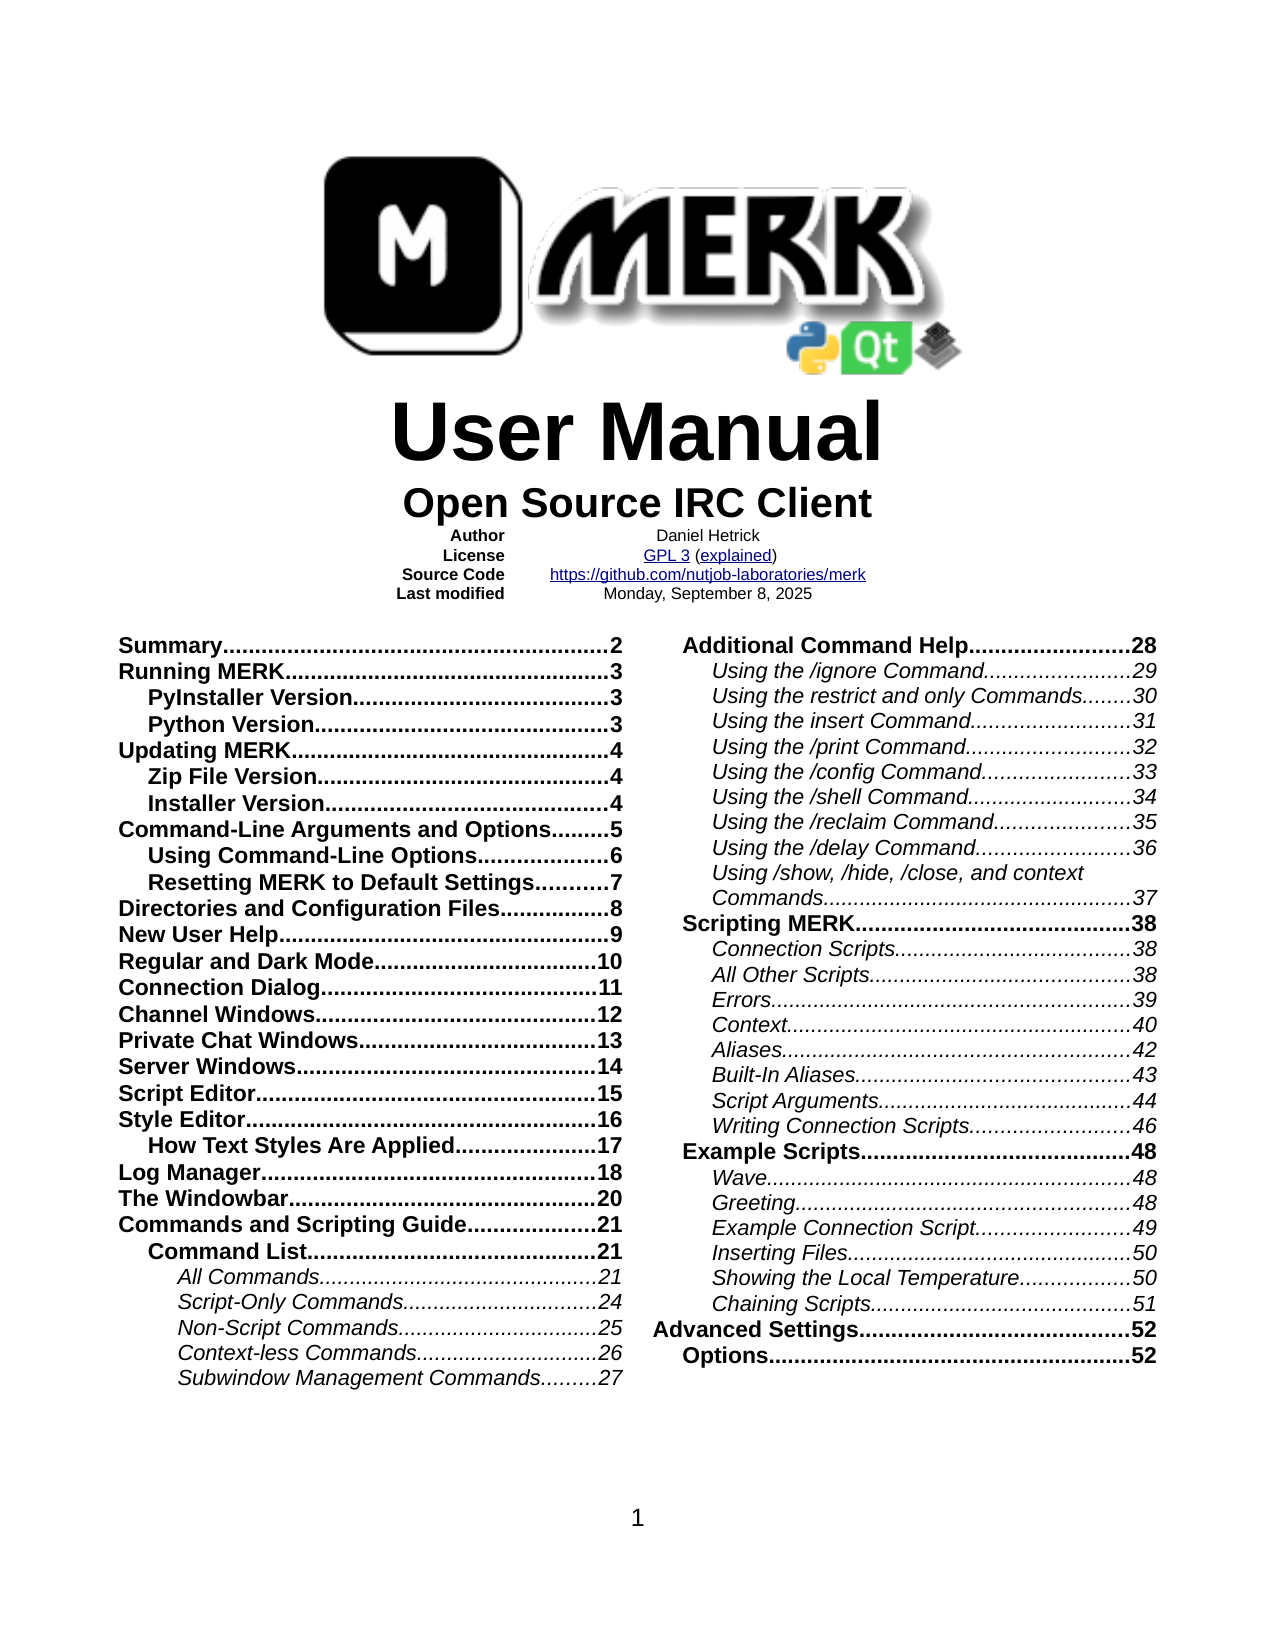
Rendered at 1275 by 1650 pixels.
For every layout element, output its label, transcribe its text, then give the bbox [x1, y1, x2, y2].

table_cell Source Code [378, 565, 518, 584]
text Open Source IRC Client [118, 478, 1157, 526]
text Advanced Settings 52 [652, 1316, 1157, 1342]
text Chaining Scripts 51 [712, 1290, 1157, 1316]
text Using the /shell Command 34 [712, 784, 1157, 809]
text Using /show, /hide, /close, and context Commands 37 [712, 859, 1157, 910]
text Commands and Scripting Guide 21 [118, 1211, 622, 1238]
text Errors 39 [712, 987, 1157, 1012]
text Python Version 3 [148, 711, 622, 737]
text Zip File Version 4 [148, 763, 622, 790]
text Channel Windows 12 [118, 1001, 622, 1027]
text Context-less Commands 26 [177, 1340, 622, 1365]
picture [304, 132, 971, 383]
text Using the insert Command 31 [712, 708, 1157, 733]
text Using the /reclaim Command 35 [712, 809, 1157, 834]
text Scripting MERK 38 [682, 910, 1157, 936]
table_cell https://github.com/nutjob-laboratories/merk [519, 565, 897, 584]
text Example Connection Script 49 [712, 1215, 1157, 1240]
text Built-In Aliases 43 [712, 1062, 1157, 1088]
text All Other Scripts 38 [712, 962, 1157, 987]
text All Commands 21 [177, 1264, 622, 1289]
text Resetting MERK to Default Settings 7 [148, 869, 622, 895]
table_header Daniel Hetrick [519, 526, 897, 545]
text Log Manager 18 [118, 1159, 622, 1185]
text Wave 48 [712, 1164, 1157, 1189]
text Aliases 42 [712, 1037, 1157, 1062]
text Non-Script Commands 25 [177, 1314, 622, 1340]
text Running MERK 3 [118, 658, 622, 684]
text Command List 21 [148, 1238, 622, 1264]
text Script Arguments 44 [712, 1088, 1157, 1113]
text The Windowbar 20 [118, 1185, 622, 1211]
text Directories and Configuration Files 8 [118, 895, 622, 921]
table_header Author [378, 526, 518, 545]
text Additional Command Help 28 [682, 632, 1157, 658]
text Script Editor 15 [118, 1079, 622, 1106]
text Connection Dialog 11 [118, 974, 622, 1001]
table_cell Monday, September 8, 2025 [519, 584, 897, 603]
text User Manual [118, 382, 1157, 478]
text PyInstaller Version 3 [148, 684, 622, 711]
text Script-Only Commands 24 [177, 1289, 622, 1314]
text Updating MERK 4 [118, 737, 622, 763]
text Using Command-Line Options 6 [148, 842, 622, 869]
text How Text Styles Are Applied 17 [148, 1132, 622, 1159]
text Using the /config Command 33 [712, 759, 1157, 784]
text Using the /ignore Command 29 [712, 658, 1157, 683]
text Context 40 [712, 1012, 1157, 1037]
text Summary 2 [118, 632, 622, 658]
text Style Editor 16 [118, 1106, 622, 1132]
text Server Windows 14 [118, 1053, 622, 1079]
text Inserting Files 50 [712, 1240, 1157, 1265]
table_cell License [378, 545, 518, 564]
text Subwindow Management Commands 27 [177, 1365, 622, 1390]
text Writing Connection Scripts 46 [712, 1113, 1157, 1138]
text Options 52 [682, 1342, 1157, 1368]
text Using the restrict and only Commands 30 [712, 683, 1157, 708]
text Private Chat Windows 13 [118, 1027, 622, 1053]
text Installer Version 4 [148, 790, 622, 816]
text Using the /print Command 32 [712, 733, 1157, 759]
table_cell Last modified [378, 584, 518, 603]
text Greeting 48 [712, 1189, 1157, 1215]
table_cell GPL 3 (explained) [519, 545, 897, 564]
text Regular and Dark Mode 10 [118, 948, 622, 974]
text Connection Scripts 38 [712, 936, 1157, 962]
text Example Scripts 48 [682, 1138, 1157, 1164]
text New User Help 9 [118, 921, 622, 948]
text Showing the Local Temperature 50 [712, 1265, 1157, 1290]
text Using the /delay Command 36 [712, 834, 1157, 859]
text Command-Line Arguments and Options 5 [118, 816, 622, 842]
